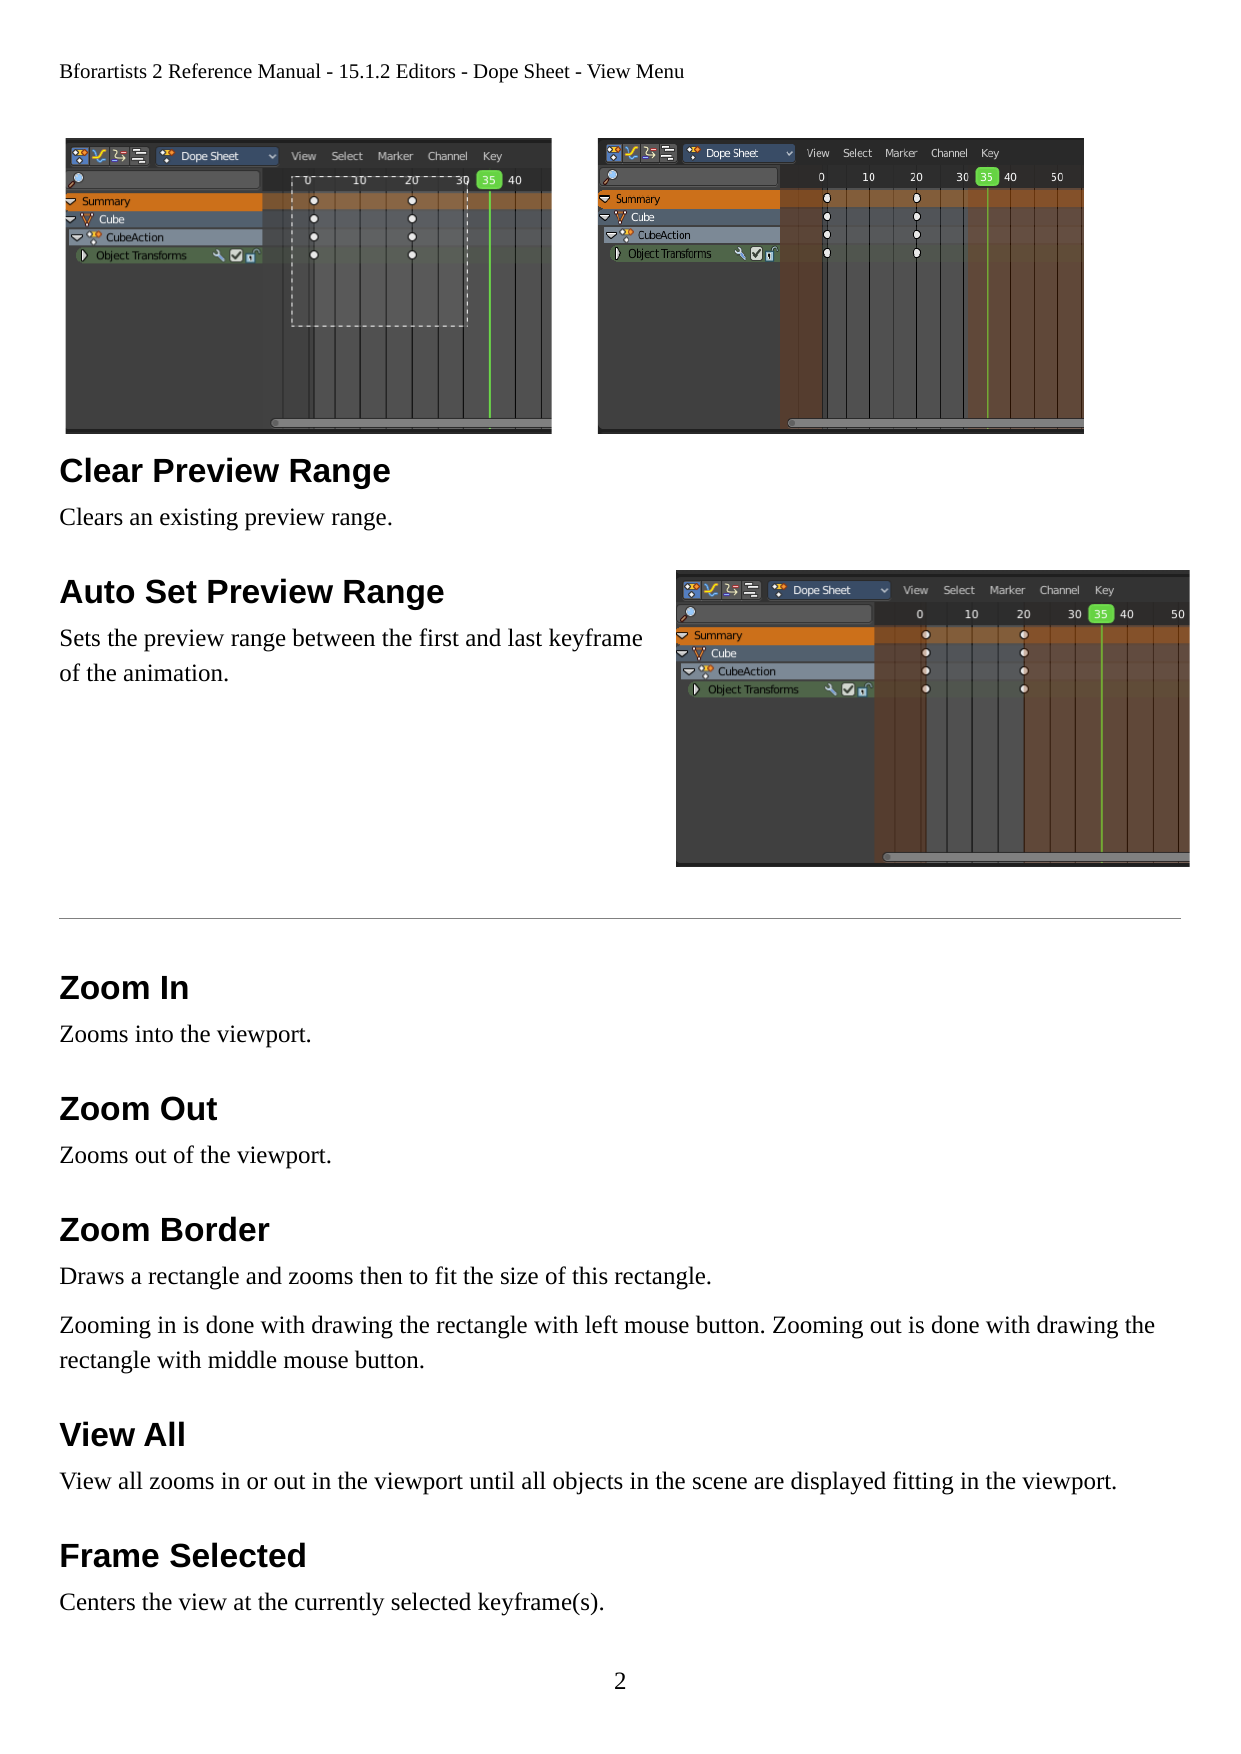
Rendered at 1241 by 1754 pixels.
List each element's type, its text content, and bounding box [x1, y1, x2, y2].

picture [676, 570, 1190, 867]
picture [65, 138, 552, 434]
text Draws a rectangle and zooms then to fit the size of this rectangle. [59, 1261, 1181, 1290]
subtitle Zoom Out [59, 1089, 1181, 1128]
picture [597, 138, 1084, 434]
subtitle Zoom In [59, 968, 1181, 1007]
text Clears an existing preview range. [59, 502, 1181, 531]
text Zooming in is done with drawing the rectangle with left mouse button. Zooming out is done with drawing the rectangle with middle mouse button. [59, 1310, 1181, 1374]
subtitle Auto Set Preview Range [59, 572, 676, 611]
text Sets the preview range between the first and last keyframe of the animation. [59, 623, 676, 687]
text Zooms into the viewport. [59, 1019, 1181, 1048]
subtitle Zoom Border [59, 1210, 1181, 1249]
text Zooms out of the viewport. [59, 1140, 1181, 1169]
text View all zooms in or out in the viewport until all objects in the scene are displayed fitting in the viewport. [59, 1466, 1181, 1495]
text Centers the view at the currently selected keyframe(s). [59, 1587, 1181, 1616]
subtitle Frame Selected [59, 1536, 1181, 1574]
subtitle Clear Preview Range [59, 447, 1181, 490]
subtitle View All [59, 1415, 1181, 1453]
